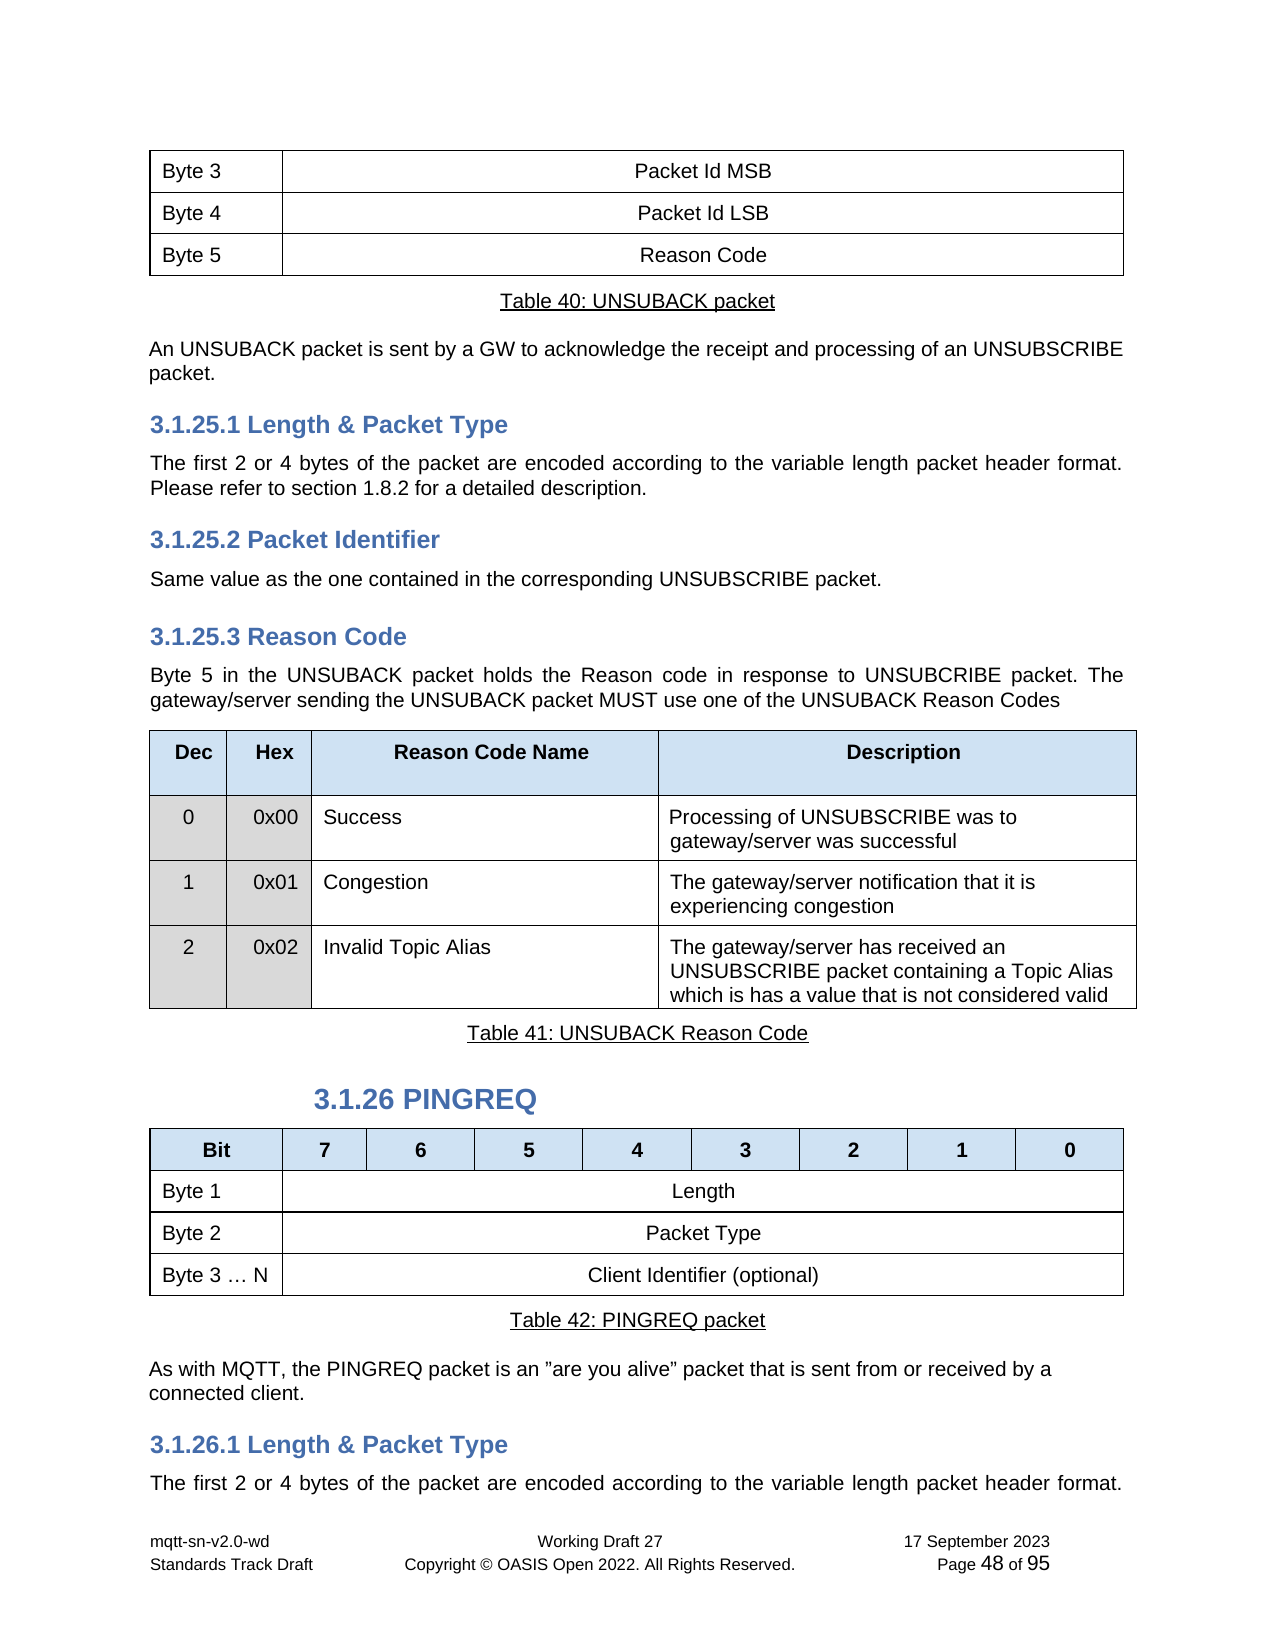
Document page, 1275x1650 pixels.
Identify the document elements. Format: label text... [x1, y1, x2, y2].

table_header 5 [475, 1129, 582, 1170]
table_header 7 [283, 1129, 366, 1170]
subtitle 3.1.26.1 Length & Packet Type [150, 1430, 1124, 1458]
table_cell Packet Type [283, 1213, 1123, 1253]
table_header 1 [908, 1129, 1015, 1170]
table_header Reason Code Name [312, 731, 658, 795]
table_cell 2 [150, 926, 226, 1008]
table_cell Client Identifier (optional) [283, 1254, 1123, 1295]
table_header 2 [800, 1129, 907, 1170]
table_cell 1 [150, 861, 226, 925]
table_cell 0 [150, 796, 226, 860]
text The first 2 or 4 bytes of the packet are encoded according to the variable length packet header format. [150, 1471, 1124, 1495]
table_cell Packet Id LSB [283, 193, 1123, 233]
table_header Bit [151, 1129, 282, 1170]
table_header Hex [227, 731, 311, 795]
table_cell The gateway/server notification that it is experiencing congestion [659, 861, 1136, 925]
table_cell Invalid Topic Alias [312, 926, 658, 1008]
table_header 3 [692, 1129, 799, 1170]
table_header 4 [583, 1129, 691, 1170]
text Table 40: UNSUBACK packet [150, 288, 1125, 312]
text Byte 5 in the UNSUBACK packet holds the Reason code in response to UNSUBCRIBE packet. The gateway/server sending the UNSUBACK packet MUST use one of the UNSUBACK Reason Codes [150, 663, 1124, 712]
subtitle 3.1.25.1 Length & Packet Type [150, 410, 1124, 439]
table_header 6 [367, 1129, 474, 1170]
text An UNSUBACK packet is sent by a GW to acknowledge the receipt and processing of an UNSUBSCRIBE packet. [148, 337, 1124, 385]
table_cell Byte 3 … N [151, 1254, 282, 1295]
subtitle 3.1.25.3 Reason Code [150, 622, 1124, 651]
table_cell Reason Code [283, 234, 1123, 275]
table_cell Byte 5 [151, 234, 282, 275]
table_cell Byte 1 [151, 1171, 282, 1211]
table_cell Length [283, 1171, 1123, 1211]
text Same value as the one contained in the corresponding UNSUBSCRIBE packet. [150, 567, 1124, 591]
table_cell Packet Id MSB [283, 151, 1123, 192]
table_cell Byte 2 [151, 1213, 282, 1253]
text Table 41: UNSUBACK Reason Code [150, 1021, 1125, 1045]
text Table 42: PINGREQ packet [150, 1308, 1125, 1332]
table_cell The gateway/server has received an UNSUBSCRIBE packet containing a Topic Alias which is has a value that is not considered valid [659, 926, 1136, 1008]
table_cell 0x02 [227, 926, 311, 1008]
table_cell Byte 3 [151, 151, 282, 192]
table_cell Byte 4 [151, 193, 282, 233]
subtitle 3.1.25.2 Packet Identifier [150, 525, 1124, 554]
table_cell 0x00 [227, 796, 311, 860]
table_cell Success [312, 796, 658, 860]
table_header 0 [1016, 1129, 1123, 1170]
table_header Description [659, 731, 1136, 795]
table_header Dec [150, 731, 226, 795]
text The first 2 or 4 bytes of the packet are encoded according to the variable length packet header format. Please refer to section 1.8.2 for a detailed description. [150, 451, 1124, 500]
table_cell Congestion [312, 861, 658, 925]
text As with MQTT, the PINGREQ packet is an ”are you alive” packet that is sent from or received by a connected client. [148, 1357, 1124, 1405]
subtitle 3.1.26 PINGREQ [313, 1082, 1125, 1116]
table_cell 0x01 [227, 861, 311, 925]
table_cell Processing of UNSUBSCRIBE was to gateway/server was successful [659, 796, 1136, 860]
